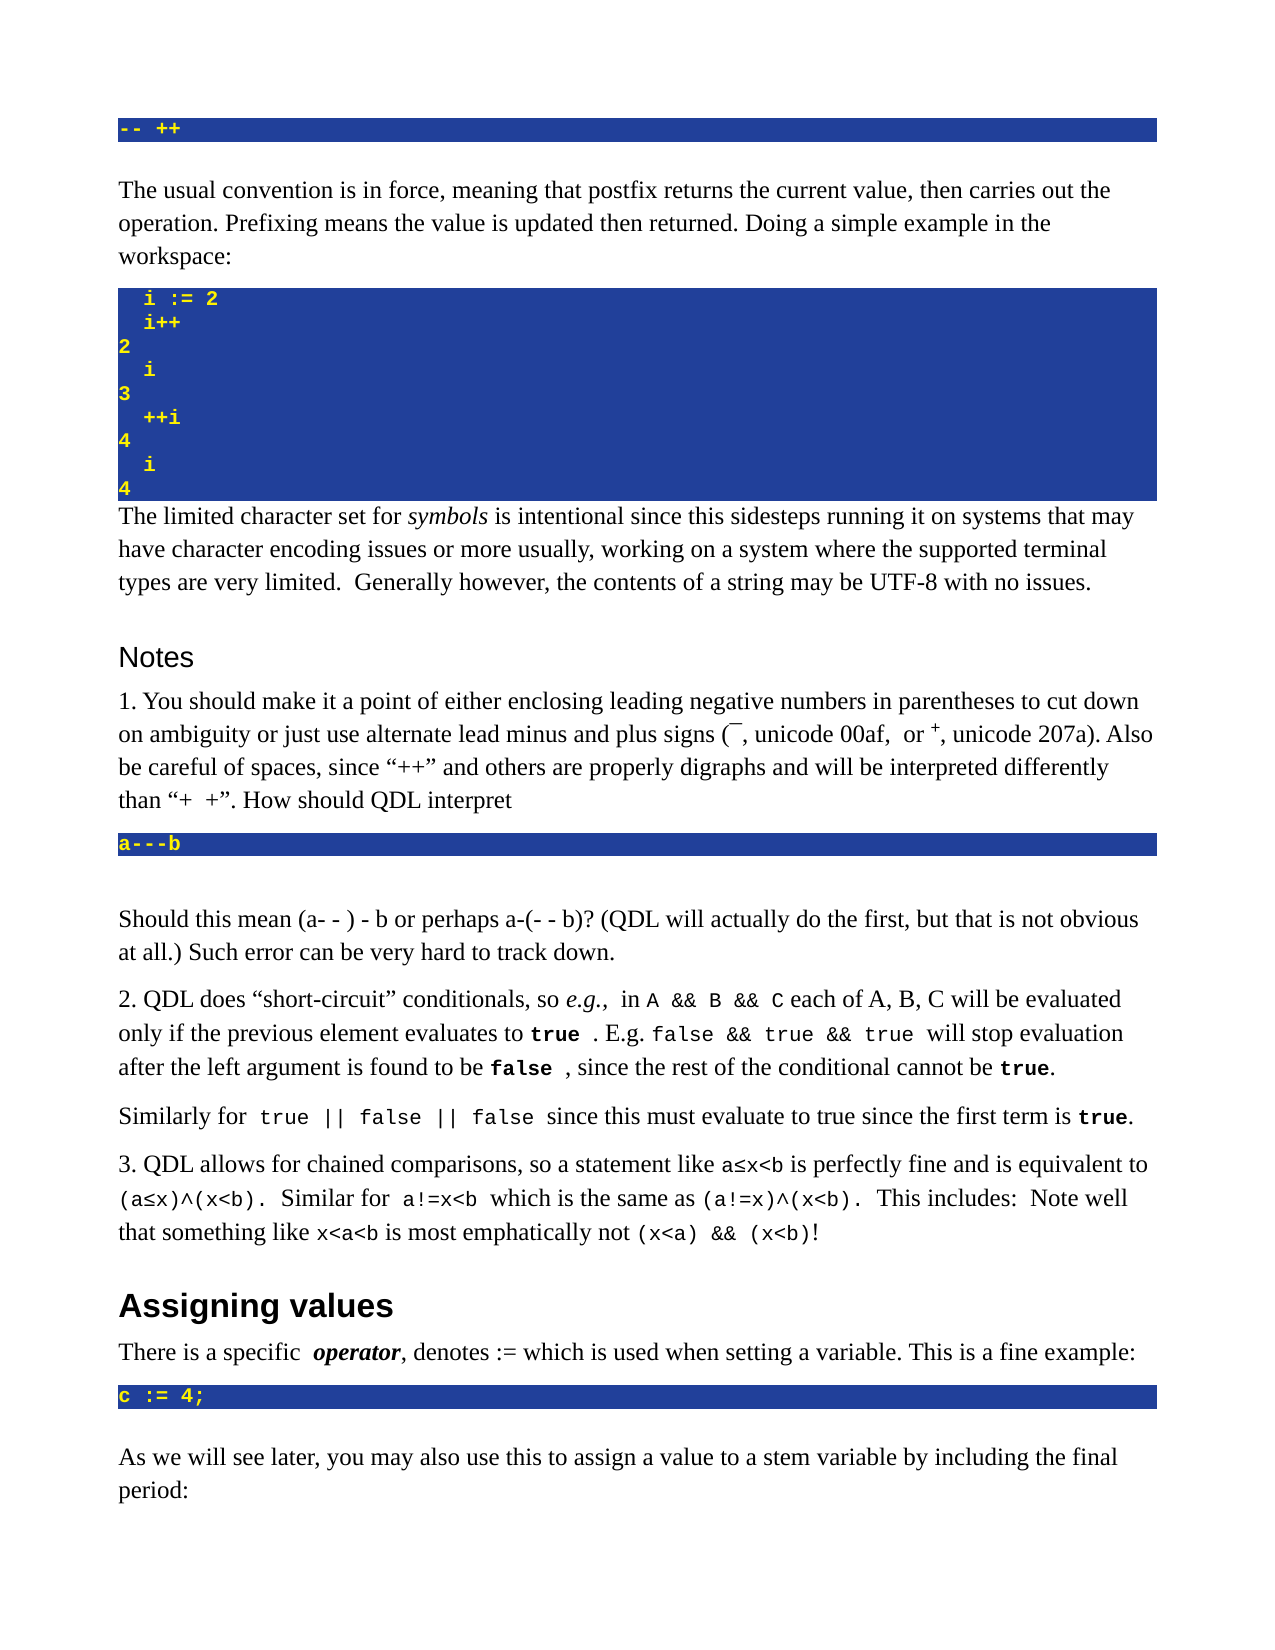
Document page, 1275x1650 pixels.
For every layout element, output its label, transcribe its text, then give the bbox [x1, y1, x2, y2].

text 1. You should make it a point of either enclosing leading negative numbers in parentheses to cut down on ambiguity or just use alternate lead minus and plus signs (¯, unicode 00af, or ⁺, unicode 207a). Also be careful of spaces, since “++” and others are properly digraphs and will be interpreted differently than “+ +”. How should QDL interpret [118, 686, 1157, 814]
text ++i [118, 407, 1157, 430]
text i [118, 359, 1157, 383]
text -- ++ [118, 118, 1157, 142]
subtitle Assigning values [118, 1286, 1157, 1325]
text 3. QDL allows for chained comparisons, so a statement like a≤x<b is perfectly fine and is equivalent to (a≤x)∧(x<b). Similar for a!=x<b which is the same as (a!=x)∧(x<b). This includes: Note well that something like x<a<b is most emphatically not (x<a) && (x<b)! [118, 1149, 1157, 1247]
text 4 [118, 478, 1157, 501]
text 4 [118, 430, 1157, 454]
text c := 4; [118, 1385, 1157, 1409]
text As we will see later, you may also use this to assign a value to a stem variable by including the final period: [118, 1409, 1157, 1503]
text The usual convention is in force, meaning that postfix returns the current value, then carries out the operation. Prefixing means the value is updated then returned. Doing a simple example in the workspace: [118, 142, 1157, 269]
subtitle Notes [118, 640, 1157, 673]
text i := 2 [118, 288, 1157, 312]
text i++ [118, 312, 1157, 336]
text 2 [118, 336, 1157, 359]
text Should this mean (a- - ) - b or perhaps a-(- - b)? (QDL will actually do the first, but that is not obvious at all.) Such error can be very hard to track down. [118, 904, 1157, 966]
text The limited character set for symbols is intentional since this sidesteps running it on systems that may have character encoding issues or more usually, working on a system where the supported terminal types are very limited. Generally however, the contents of a string may be UTF-8 with no issues. [118, 501, 1157, 596]
text i [118, 454, 1157, 478]
text 2. QDL does “short-circuit” conditionals, so e.g., in A && B && C each of A, B, C will be evaluated only if the previous element evaluates to true . E.g. false && true && true will stop evaluation after the left argument is found to be false , since the rest of the conditional cannot be true. [118, 984, 1157, 1082]
text a---b [118, 833, 1157, 856]
text 3 [118, 383, 1157, 407]
text There is a specific operator, denotes := which is used when setting a variable. This is a fine example: [118, 1337, 1157, 1366]
text Similarly for true || false || false since this must evaluate to true since the first term is true. [118, 1101, 1157, 1130]
